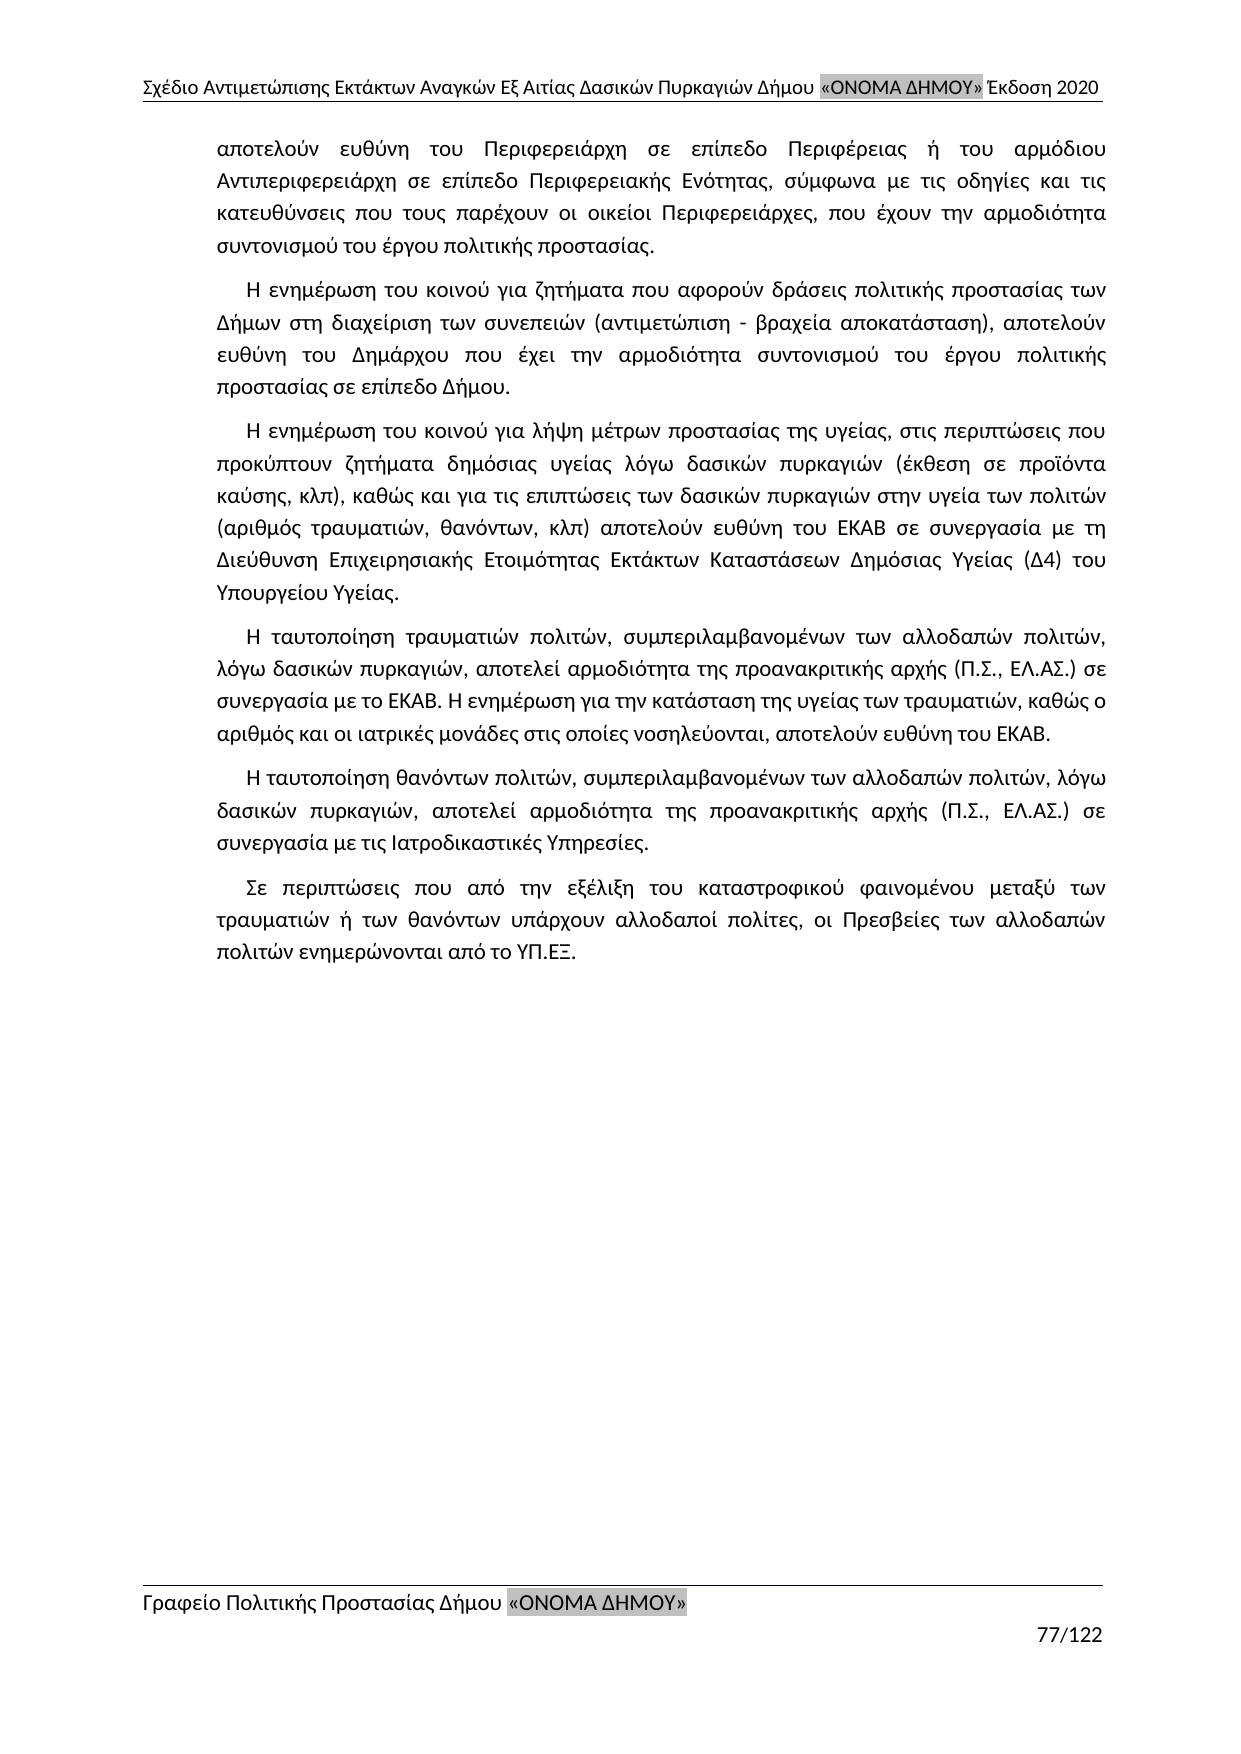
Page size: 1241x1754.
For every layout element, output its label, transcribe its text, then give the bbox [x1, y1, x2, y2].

text Η ενημέρωση του κοινού για λήψη μέτρων προστασίας της υγείας, στις περιπτώσεις που προκύπτουν ζητήματα δημόσιας υγείας λόγω δασικών πυρκαγιών (έκθεση σε προϊόντα καύσης, κλπ), καθώς και για τις επιπτώσεις των δασικών πυρκαγιών στην υγεία των πολιτών (αριθμός τραυματιών, θανόντων, κλπ) αποτελούν ευθύνη του ΕΚΑΒ σε συνεργασία με τη Διεύθυνση Επιχειρησιακής Ετοιμότητας Εκτάκτων Καταστάσεων Δημόσιας Υγείας (Δ4) του Υπουργείου Υγείας. [217, 417, 1107, 606]
text αποτελούν ευθύνη του Περιφερειάρχη σε επίπεδο Περιφέρειας ή του αρμόδιου Αντιπεριφερειάρχη σε επίπεδο Περιφερειακής Ενότητας, σύμφωνα με τις οδηγίες και τις κατευθύνσεις που τους παρέχουν οι οικείοι Περιφερειάρχες, που έχουν την αρμοδιότητα συντονισμού του έργου πολιτικής προστασίας. [217, 134, 1107, 259]
text Η ταυτοποίηση τραυματιών πολιτών, συμπεριλαμβανομένων των αλλοδαπών πολιτών, λόγω δασικών πυρκαγιών, αποτελεί αρμοδιότητα της προανακριτικής αρχής (Π.Σ., ΕΛ.ΑΣ.) σε συνεργασία με το ΕΚΑΒ. Η ενημέρωση για την κατάσταση της υγείας των τραυματιών, καθώς ο αριθμός και οι ιατρικές μονάδες στις οποίες νοσηλεύονται, αποτελούν ευθύνη του ΕΚΑΒ. [217, 622, 1107, 747]
text Η ενημέρωση του κοινού για ζητήματα που αφορούν δράσεις πολιτικής προστασίας των Δήμων στη διαχείριση των συνεπειών (αντιμετώπιση - βραχεία αποκατάσταση), αποτελούν ευθύνη του Δημάρχου που έχει την αρμοδιότητα συντονισμού του έργου πολιτικής προστασίας σε επίπεδο Δήμου. [217, 275, 1107, 400]
text Η ταυτοποίηση θανόντων πολιτών, συμπεριλαμβανομένων των αλλοδαπών πολιτών, λόγω δασικών πυρκαγιών, αποτελεί αρμοδιότητα της προανακριτικής αρχής (Π.Σ., ΕΛ.ΑΣ.) σε συνεργασία με τις Ιατροδικαστικές Υπηρεσίες. [217, 763, 1107, 856]
text Σε περιπτώσεις που από την εξέλιξη του καταστροφικού φαινομένου μεταξύ των τραυματιών ή των θανόντων υπάρχουν αλλοδαποί πολίτες, οι Πρεσβείες των αλλοδαπών πολιτών ενημερώνονται από το ΥΠ.ΕΞ. [217, 873, 1107, 965]
